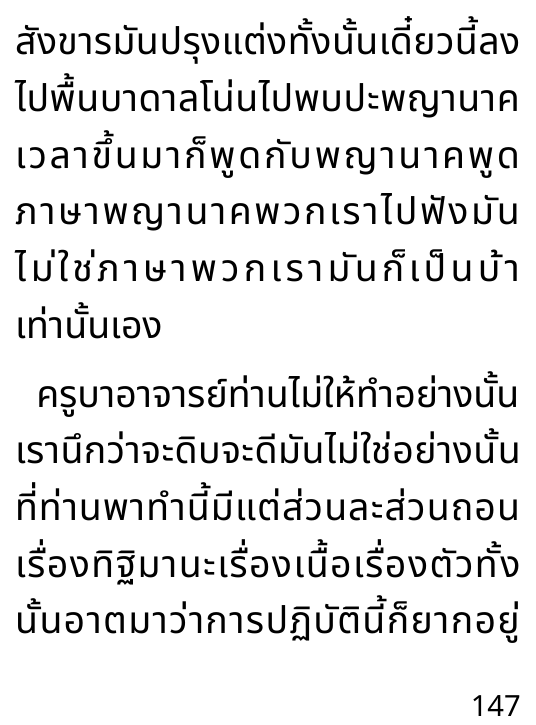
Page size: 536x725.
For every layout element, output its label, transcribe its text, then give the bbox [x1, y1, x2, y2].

text สังขารมันปรุงแต่งทั้งนั้นเดี๋ยวนี้ลงไปพื้นบาดาลโน่นไปพบปะพญานาคเวลาขึ้นมาก็พูดกับพญานาคพูดภาษาพญานาคพวกเราไปฟังมันไม่ใช่ภาษาพวกเรามันก็เป็นบ้าเท่านั้นเอง [15, 15, 521, 355]
text ครูบาอาจารย์ท่านไม่ให้ทำอย่างนั้นเรานึกว่าจะดิบจะดีมันไม่ใช่อย่างนั้นที่ท่านพาทำนี้มีแต่ส่วนละส่วนถอนเรื่องทิฐิมานะเรื่องเนื้อเรื่องตัวทั้งนั้นอาตมาว่าการปฏิบัตินี้ก็ยากอยู่ [15, 367, 521, 651]
